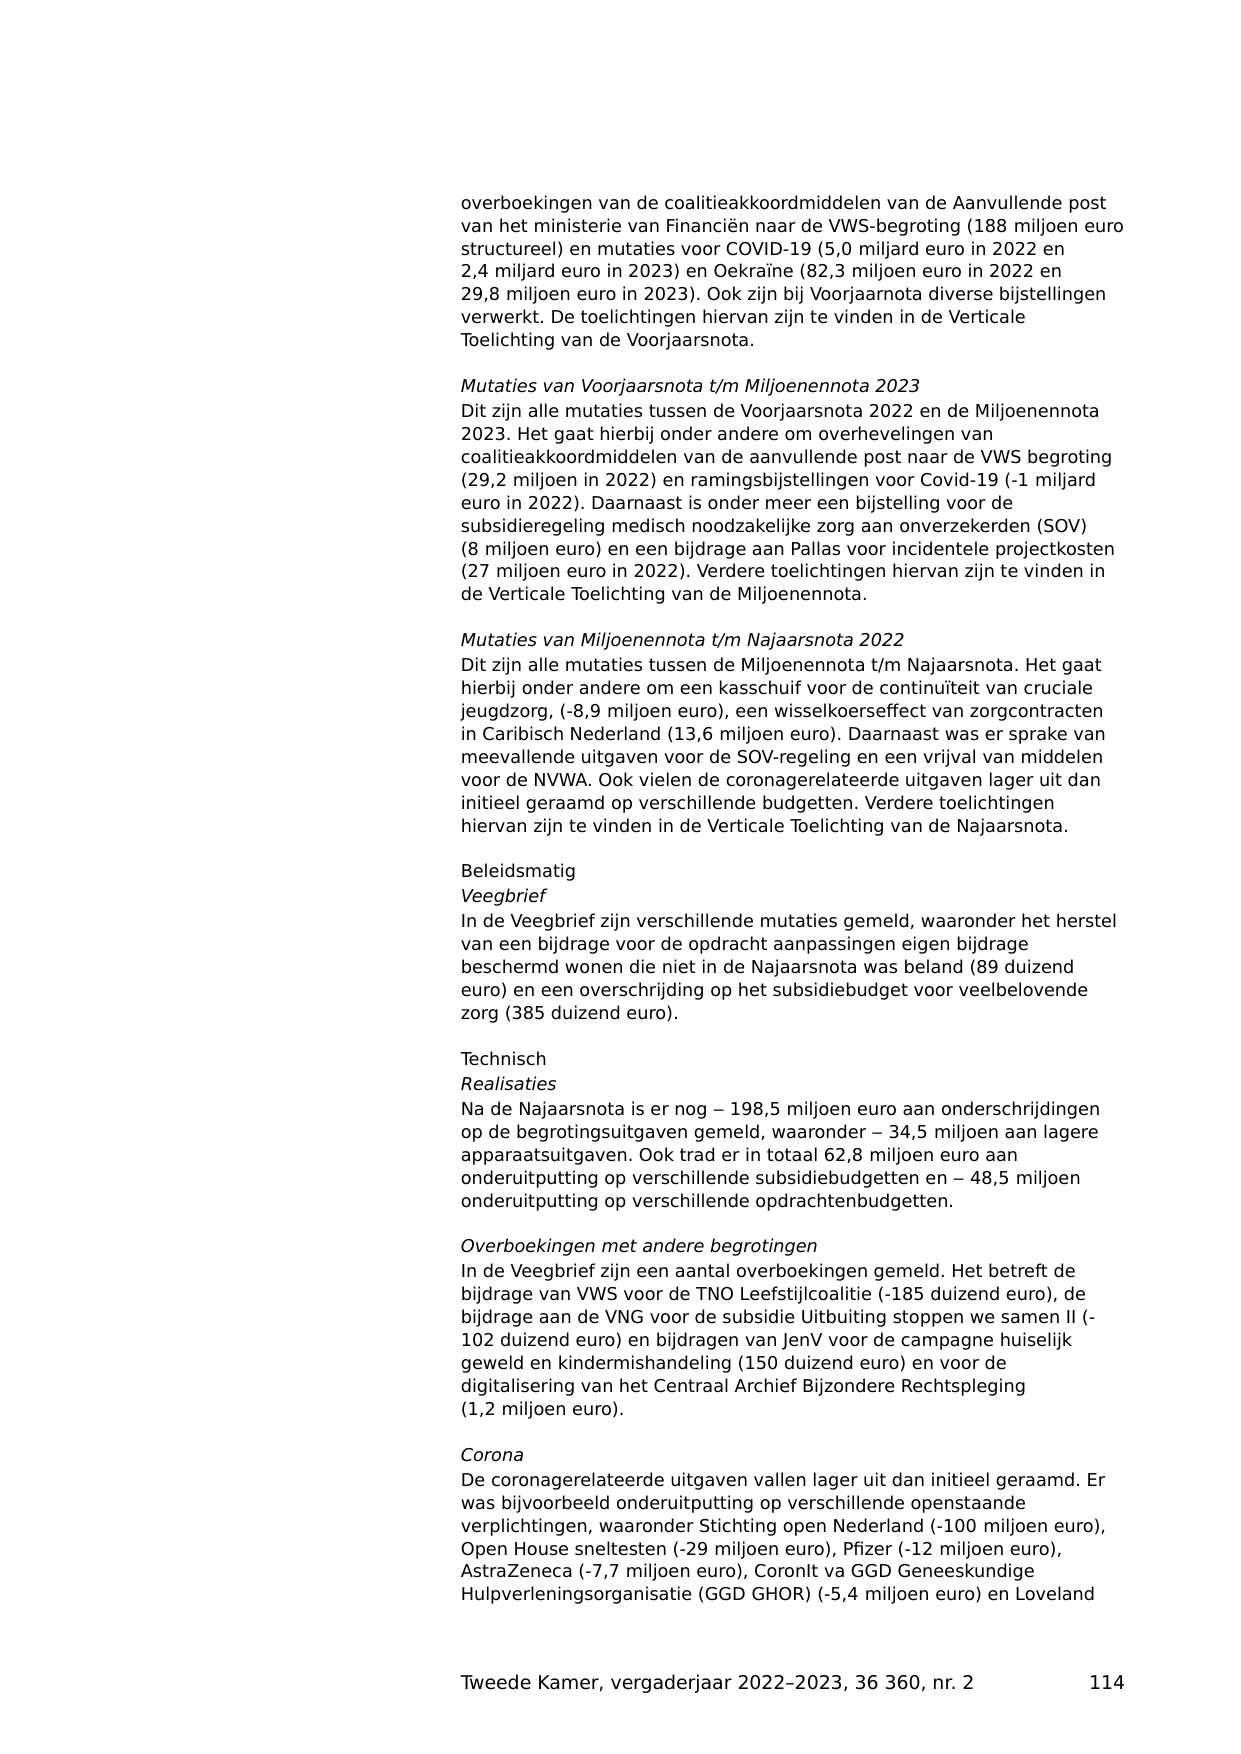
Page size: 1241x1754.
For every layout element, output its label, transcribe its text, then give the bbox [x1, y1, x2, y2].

text In de Veegbrief zijn een aantal overboekingen gemeld. Het betreft de bijdrage van VWS voor de TNO Leefstijlcoalitie (-185 duizend euro), de bijdrage aan de VNG voor de subsidie Uitbuiting stoppen we samen II (-102 duizend euro) en bijdragen van JenV voor de campagne huiselijk geweld en kindermishandeling (150 duizend euro) en voor de digitalisering van het Centraal Archief Bijzondere Rechtspleging (1,2 miljoen euro). [461, 1259, 1125, 1420]
text Corona [461, 1443, 1125, 1466]
text De coronagerelateerde uitgaven vallen lager uit dan initieel geraamd. Er was bijvoorbeeld onderuitputting op verschillende openstaande verplichtingen, waaronder Stichting open Nederland (-100 miljoen euro), Open House sneltesten (-29 miljoen euro), Pfizer (-12 miljoen euro), AstraZeneca (-7,7 miljoen euro), CoronIt va GGD Geneeskundige Hulpverleningsorganisatie (GGD GHOR) (-5,4 miljoen euro) en Loveland [461, 1468, 1125, 1605]
text Overboekingen met andere begrotingen [461, 1234, 1125, 1257]
text Veegbrief [461, 884, 1125, 907]
text Beleidsmatig [461, 859, 1125, 882]
text Mutaties van Miljoenennota t/m Najaarsnota 2022 [461, 628, 1125, 651]
text In de Veegbrief zijn verschillende mutaties gemeld, waaronder het herstel van een bijdrage voor de opdracht aanpassingen eigen bijdrage beschermd wonen die niet in de Najaarsnota was beland (89 duizend euro) en een overschrijding op het subsidiebudget voor veelbelovende zorg (385 duizend euro). [461, 909, 1125, 1024]
text Technisch [461, 1047, 1125, 1070]
text Dit zijn alle mutaties tussen de Voorjaarsnota 2022 en de Miljoenennota 2023. Het gaat hierbij onder andere om overhevelingen van coalitieakkoordmiddelen van de aanvullende post naar de VWS begroting (29,2 miljoen in 2022) en ramingsbijstellingen voor Covid-19 (-1 miljard euro in 2022). Daarnaast is onder meer een bijstelling voor de subsidieregeling medisch noodzakelijke zorg aan onverzekerden (SOV) (8 miljoen euro) en een bijdrage aan Pallas voor incidentele projectkosten (27 miljoen euro in 2022). Verdere toelichtingen hiervan zijn te vinden in de Verticale Toelichting van de Miljoenennota. [461, 399, 1125, 605]
text overboekingen van de coalitieakkoordmiddelen van de Aanvullende post van het ministerie van Financiën naar de VWS-begroting (188 miljoen euro structureel) en mutaties voor COVID-19 (5,0 miljard euro in 2022 en 2,4 miljard euro in 2023) en Oekraïne (82,3 miljoen euro in 2022 en 29,8 miljoen euro in 2023). Ook zijn bij Voorjaarnota diverse bijstellingen verwerkt. De toelichtingen hiervan zijn te vinden in de Verticale Toelichting van de Voorjaarsnota. [461, 191, 1125, 351]
text Na de Najaarsnota is er nog ‒ 198,5 miljoen euro aan onderschrijdingen op de begrotingsuitgaven gemeld, waaronder ‒ 34,5 miljoen aan lagere apparaatsuitgaven. Ook trad er in totaal 62,8 miljoen euro aan onderuitputting op verschillende subsidiebudgetten en ‒ 48,5 miljoen onderuitputting op verschillende opdrachtenbudgetten. [461, 1097, 1125, 1212]
text Mutaties van Voorjaarsnota t/m Miljoenennota 2023 [461, 374, 1125, 397]
text Realisaties [461, 1072, 1125, 1095]
text Dit zijn alle mutaties tussen de Miljoenennota t/m Najaarsnota. Het gaat hierbij onder andere om een kasschuif voor de continuïteit van cruciale jeugdzorg, (-8,9 miljoen euro), een wisselkoerseffect van zorgcontracten in Caribisch Nederland (13,6 miljoen euro). Daarnaast was er sprake van meevallende uitgaven voor de SOV-regeling en een vrijval van middelen voor de NVWA. Ook vielen de coronagerelateerde uitgaven lager uit dan initieel geraamd op verschillende budgetten. Verdere toelichtingen hiervan zijn te vinden in de Verticale Toelichting van de Najaarsnota. [461, 653, 1125, 837]
